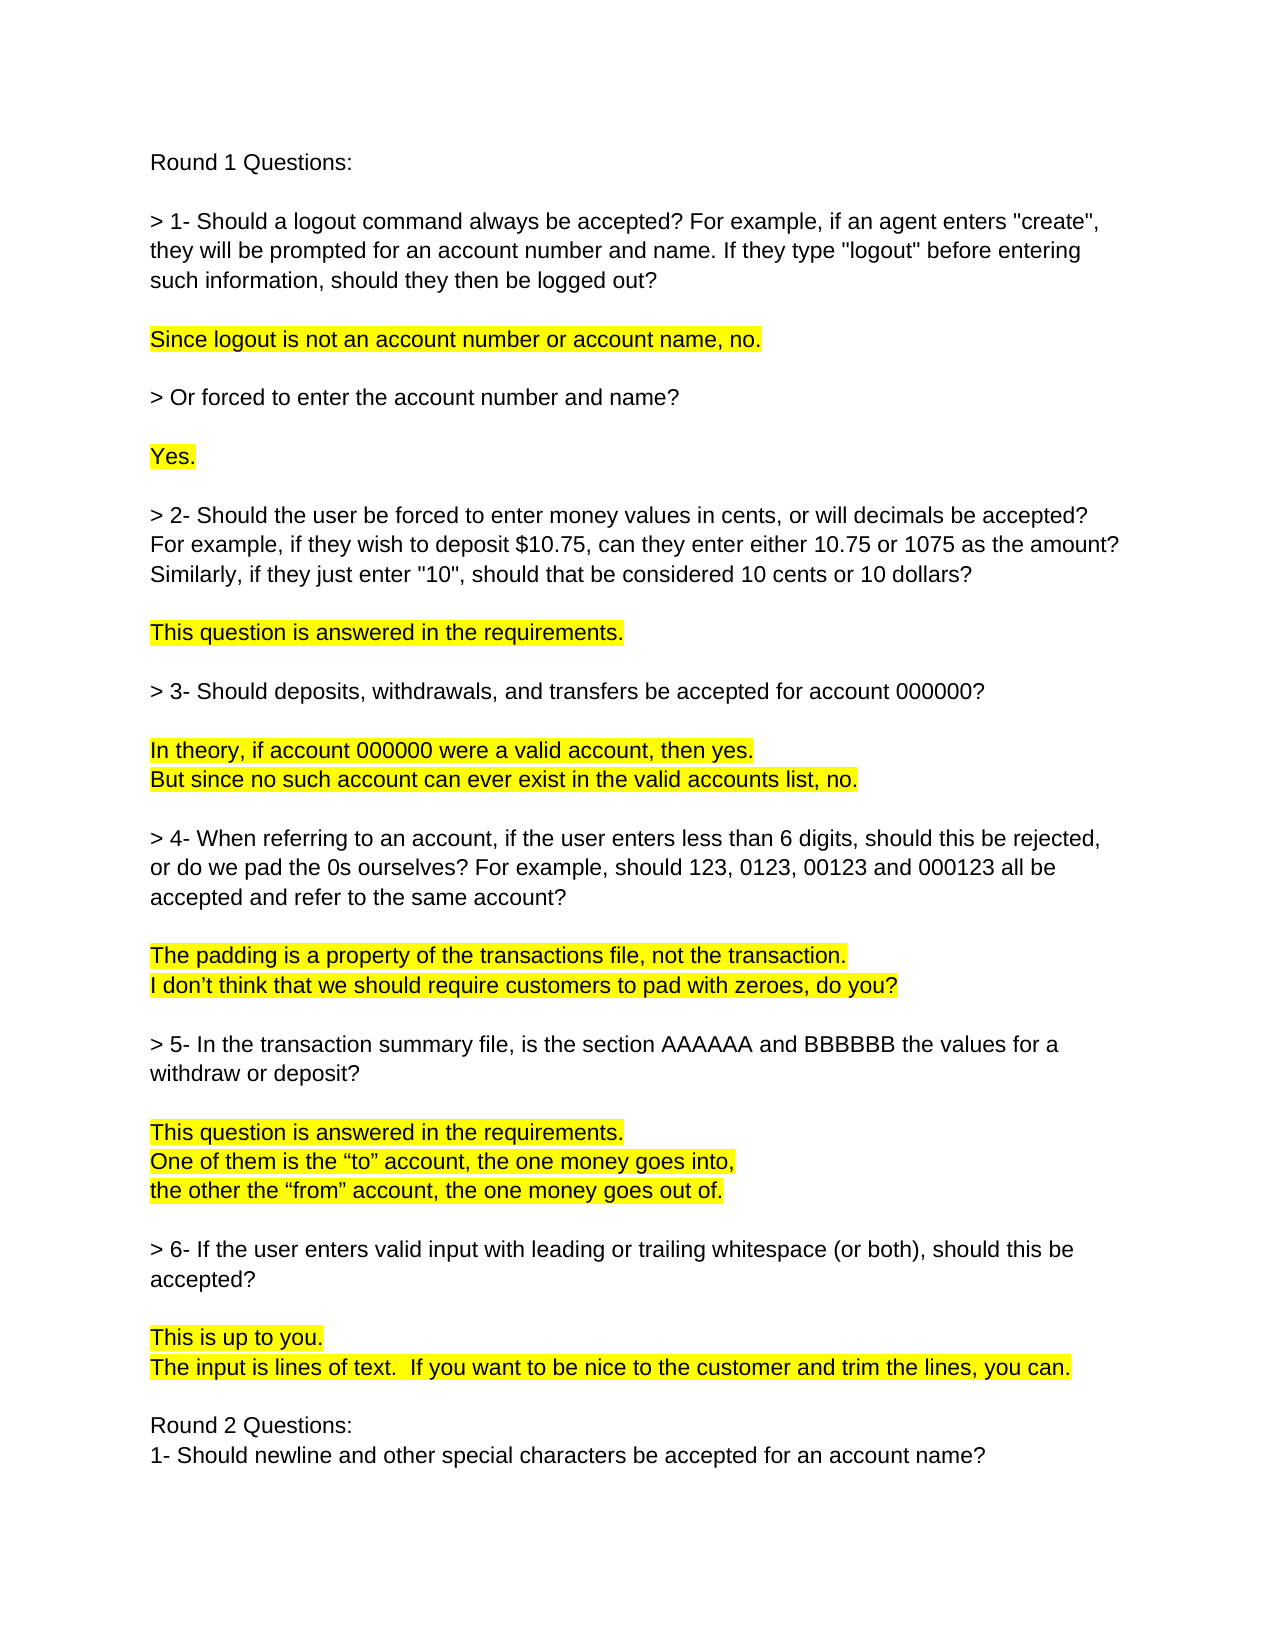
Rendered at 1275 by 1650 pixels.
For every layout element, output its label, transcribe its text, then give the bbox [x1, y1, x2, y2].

text > 1- Should a logout command always be accepted? For example, if an agent enters "create", they will be prompted for an account number and name. If they type "logout" before entering such information, should they then be logged out? Since logout is not an account number or account name, no. > Or forced to enter the account number and name? Yes. > 2- Should the user be forced to enter money values in cents, or will decimals be accepted? For example, if they wish to deposit $10.75, can they enter either 10.75 or 1075 as the amount? Similarly, if they just enter "10", should that be considered 10 cents or 10 dollars? This question is answered in the requirements. > 3- Should deposits, withdrawals, and transfers be accepted for account 000000? In theory, if account 000000 were a valid account, then yes. But since no such account can ever exist in the valid accounts list, no. > 4- When referring to an account, if the user enters less than 6 digits, should this be rejected, or do we pad the 0s ourselves? For example, should 123, 0123, 00123 and 000123 all be accepted and refer to the same account? The padding is a property of the transactions file, not the transaction. I don’t think that we should require customers to pad with zeroes, do you? > 5- In the transaction summary file, is the section AAAAAA and BBBBBB the values for a withdraw or deposit? This question is answered in the requirements. One of them is the “to” account, the one money goes into, the other the “from” account, the one money goes out of. > 6- If the user enters valid input with leading or trailing whitespace (or both), should this be accepted? This is up to you. The input is lines of text. If you want to be nice to the customer and trim the lines, you can. [150, 209, 1125, 1380]
text Round 1 Questions: [150, 150, 1125, 176]
text 1- Should newline and other special characters be accepted for an account name? [150, 1442, 1125, 1468]
text Round 2 Questions: [150, 1413, 1125, 1439]
